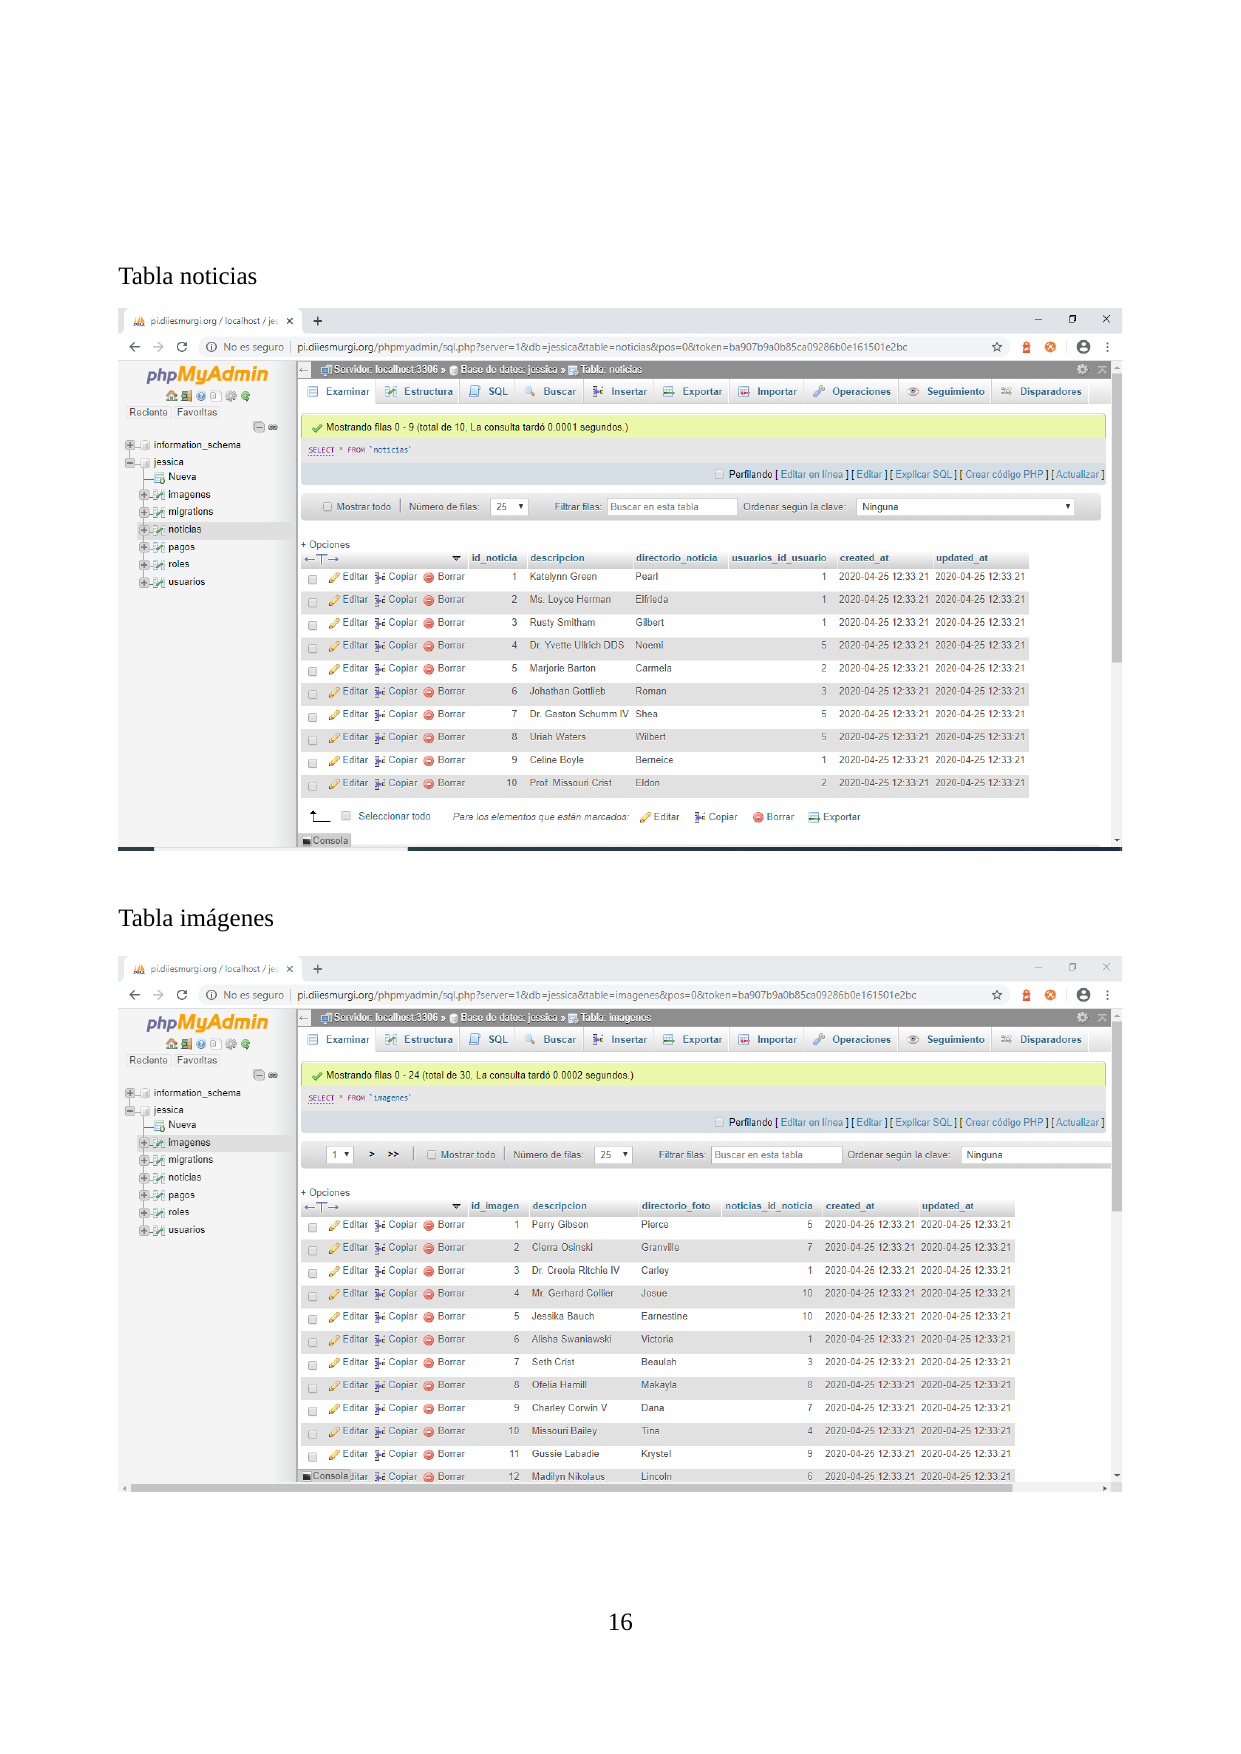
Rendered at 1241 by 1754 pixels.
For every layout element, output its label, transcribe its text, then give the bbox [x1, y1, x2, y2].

text Tabla imágenes [118, 903, 1122, 931]
picture [118, 956, 1123, 1492]
picture [118, 308, 1123, 851]
text Tabla noticias [118, 261, 1122, 290]
